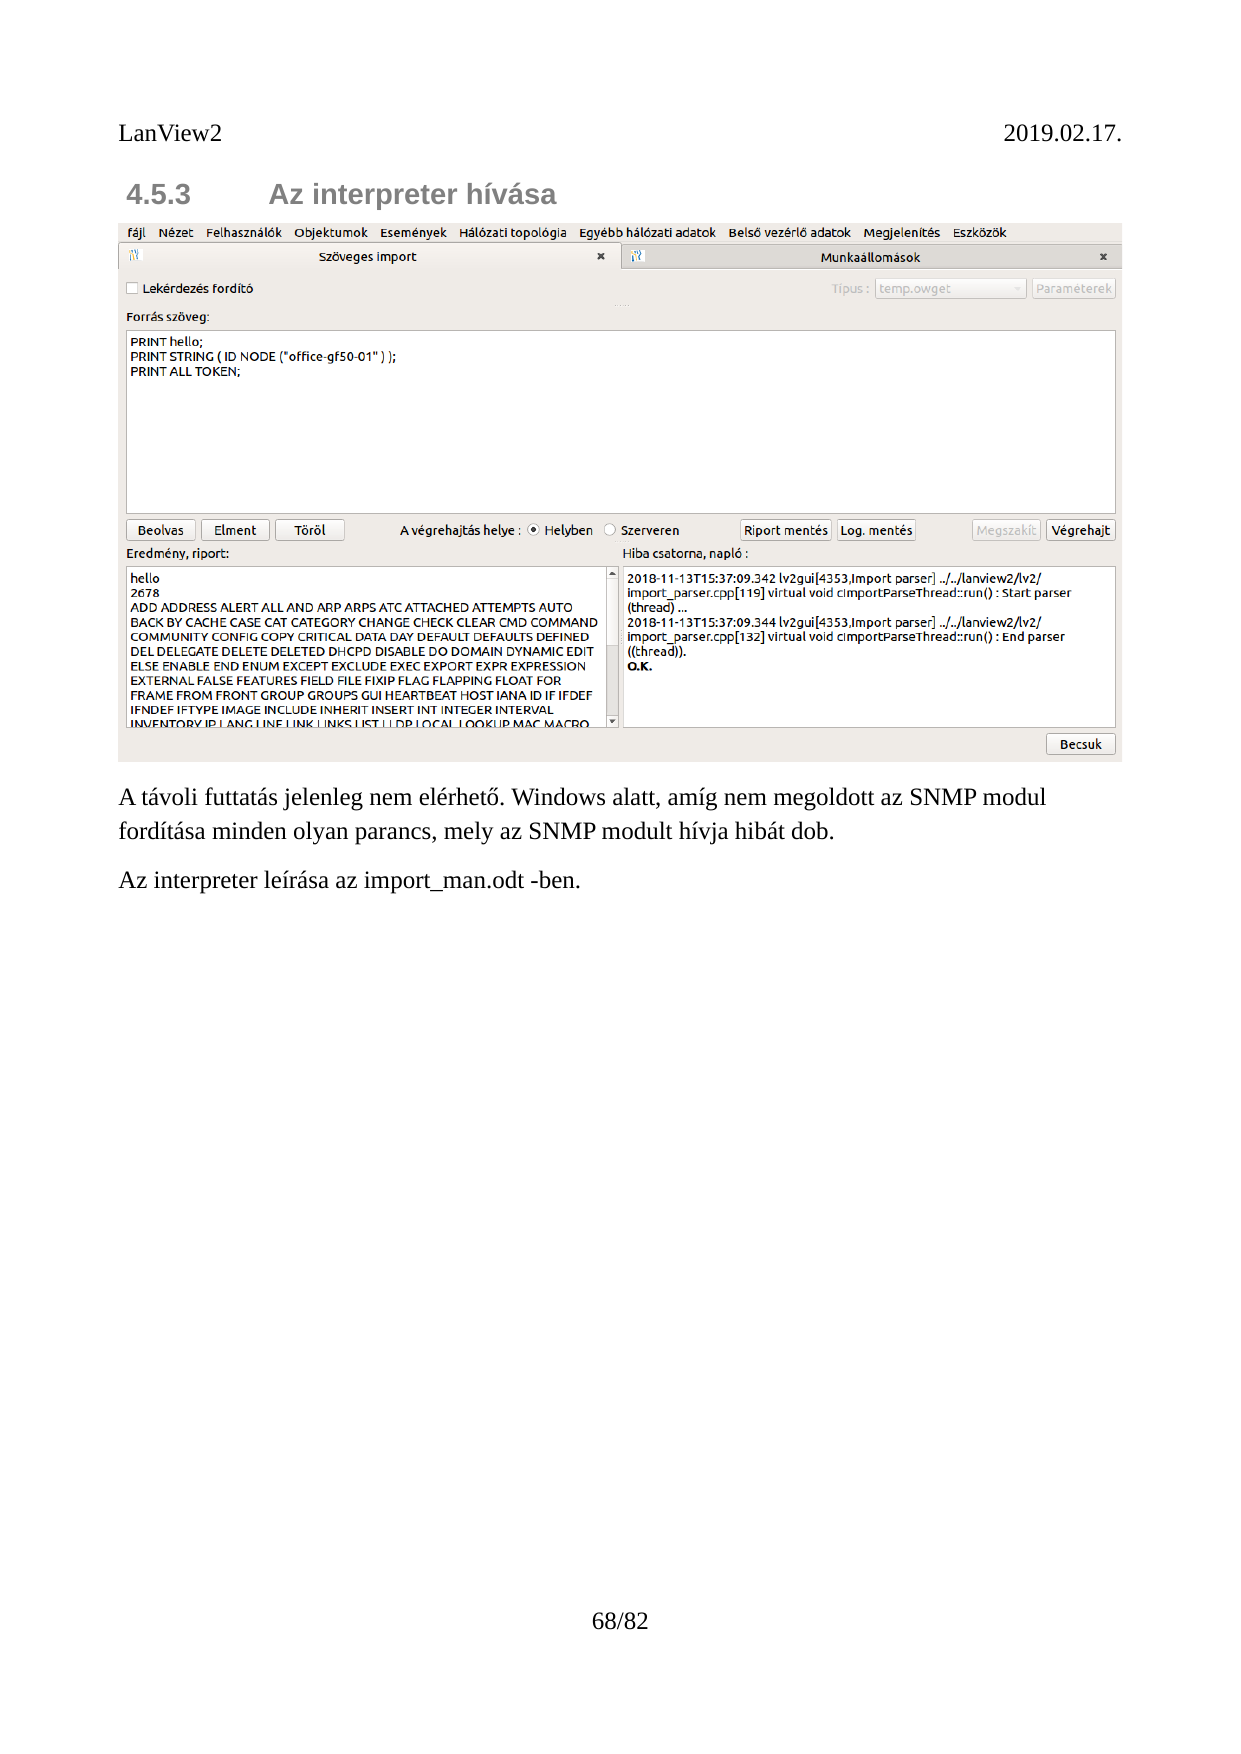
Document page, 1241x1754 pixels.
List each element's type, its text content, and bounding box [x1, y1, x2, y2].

text A távoli futtatás jelenleg nem elérhető. Windows alatt, amíg nem megoldott az SNMP modul fordítása minden olyan parancs, mely az SNMP modult hívja hibát dob. [118, 782, 1122, 845]
text Az interpreter leírása az import_man.odt -ben. [118, 866, 1122, 894]
picture [118, 223, 1123, 762]
subtitle Az interpreter hívása [118, 177, 1122, 211]
